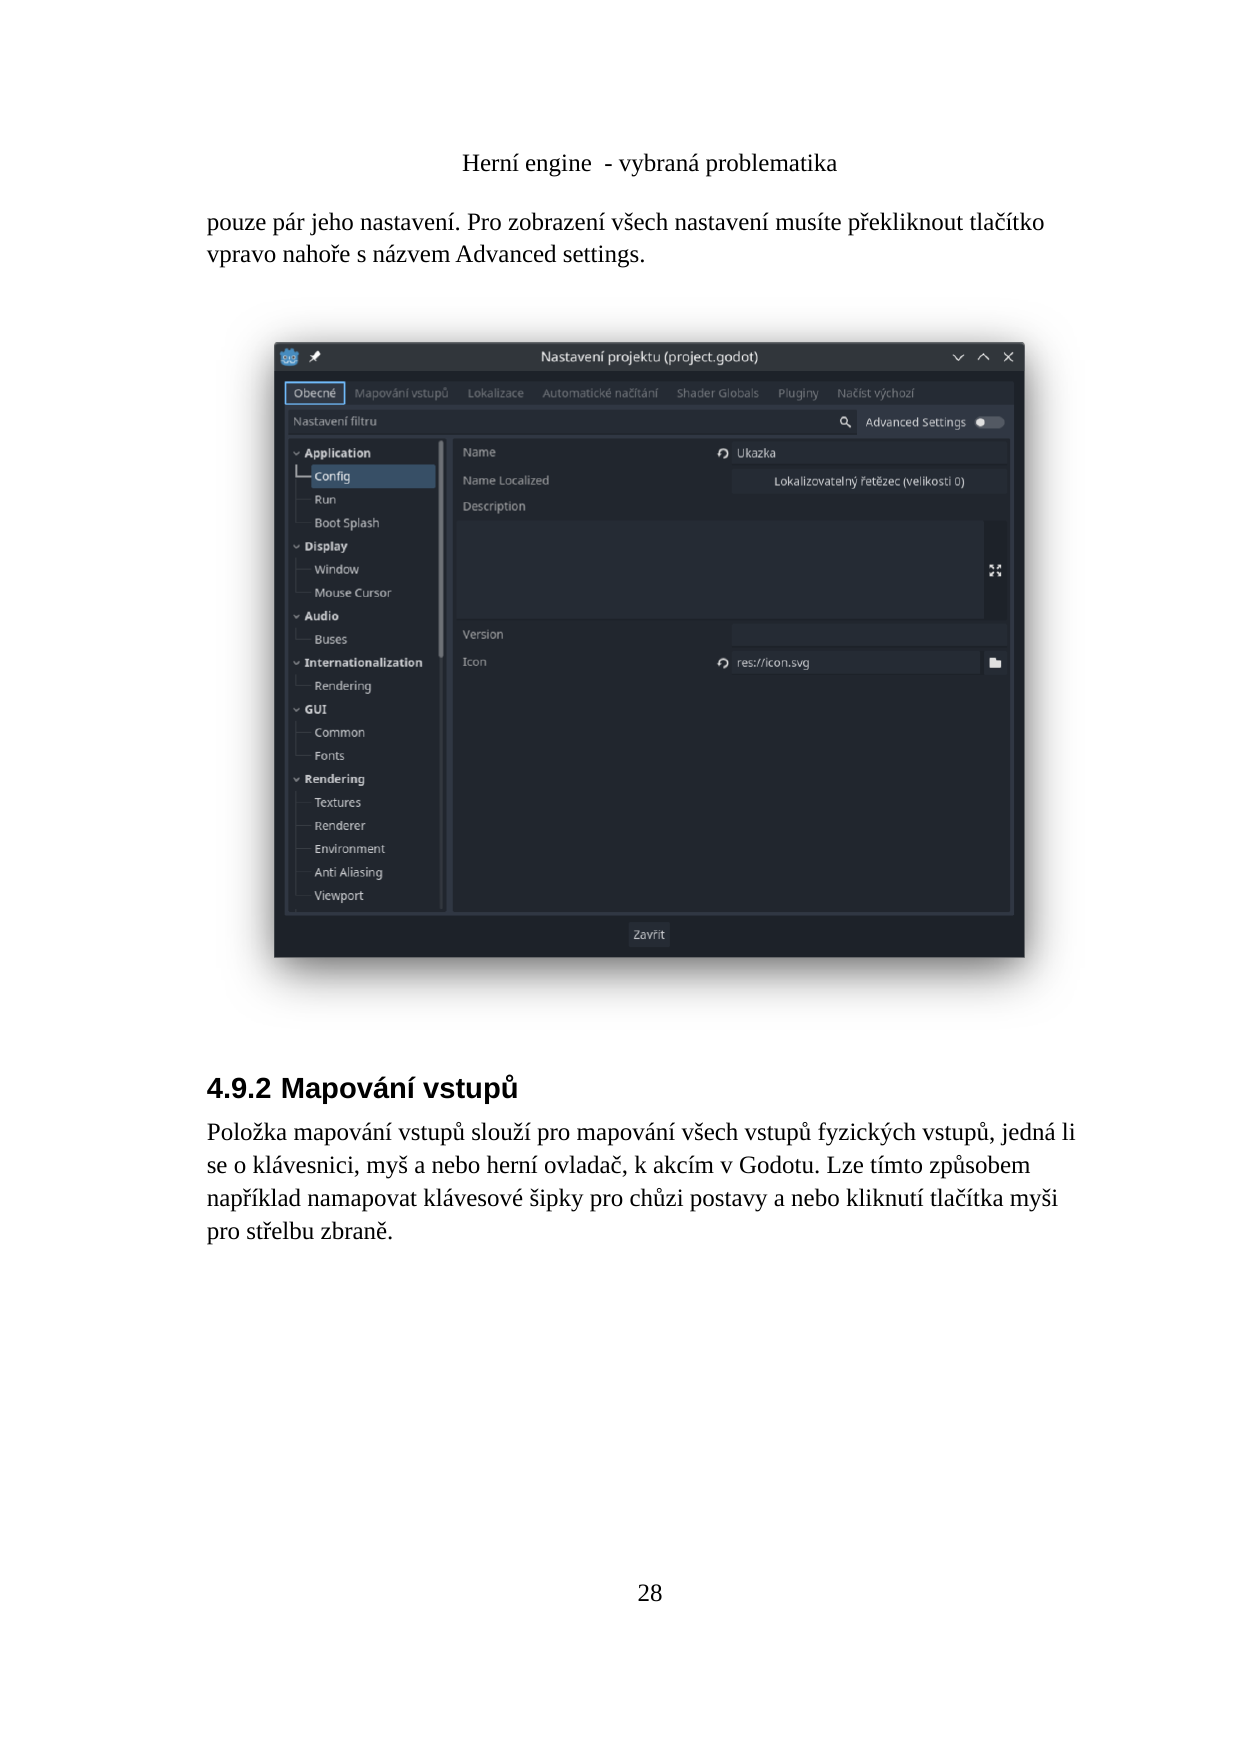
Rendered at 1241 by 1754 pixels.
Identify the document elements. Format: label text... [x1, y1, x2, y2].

picture [206, 287, 1093, 1038]
text pouze pár jeho nastavení. Pro zobrazení všech nastavení musíte překliknout tlačítko vpravo nahoře s názvem Advanced settings. [207, 207, 1093, 268]
subtitle Mapování vstupů [207, 1071, 1093, 1105]
text Položka mapování vstupů slouží pro mapování všech vstupů fyzických vstupů, jedná li se o klávesnici, myš a nebo herní ovladač, k akcím v Godotu. Lze tímto způsobem například namapovat klávesové šipky pro chůzi postavy a nebo kliknutí tlačítka myši pro střelbu zbraně. [207, 1117, 1093, 1245]
